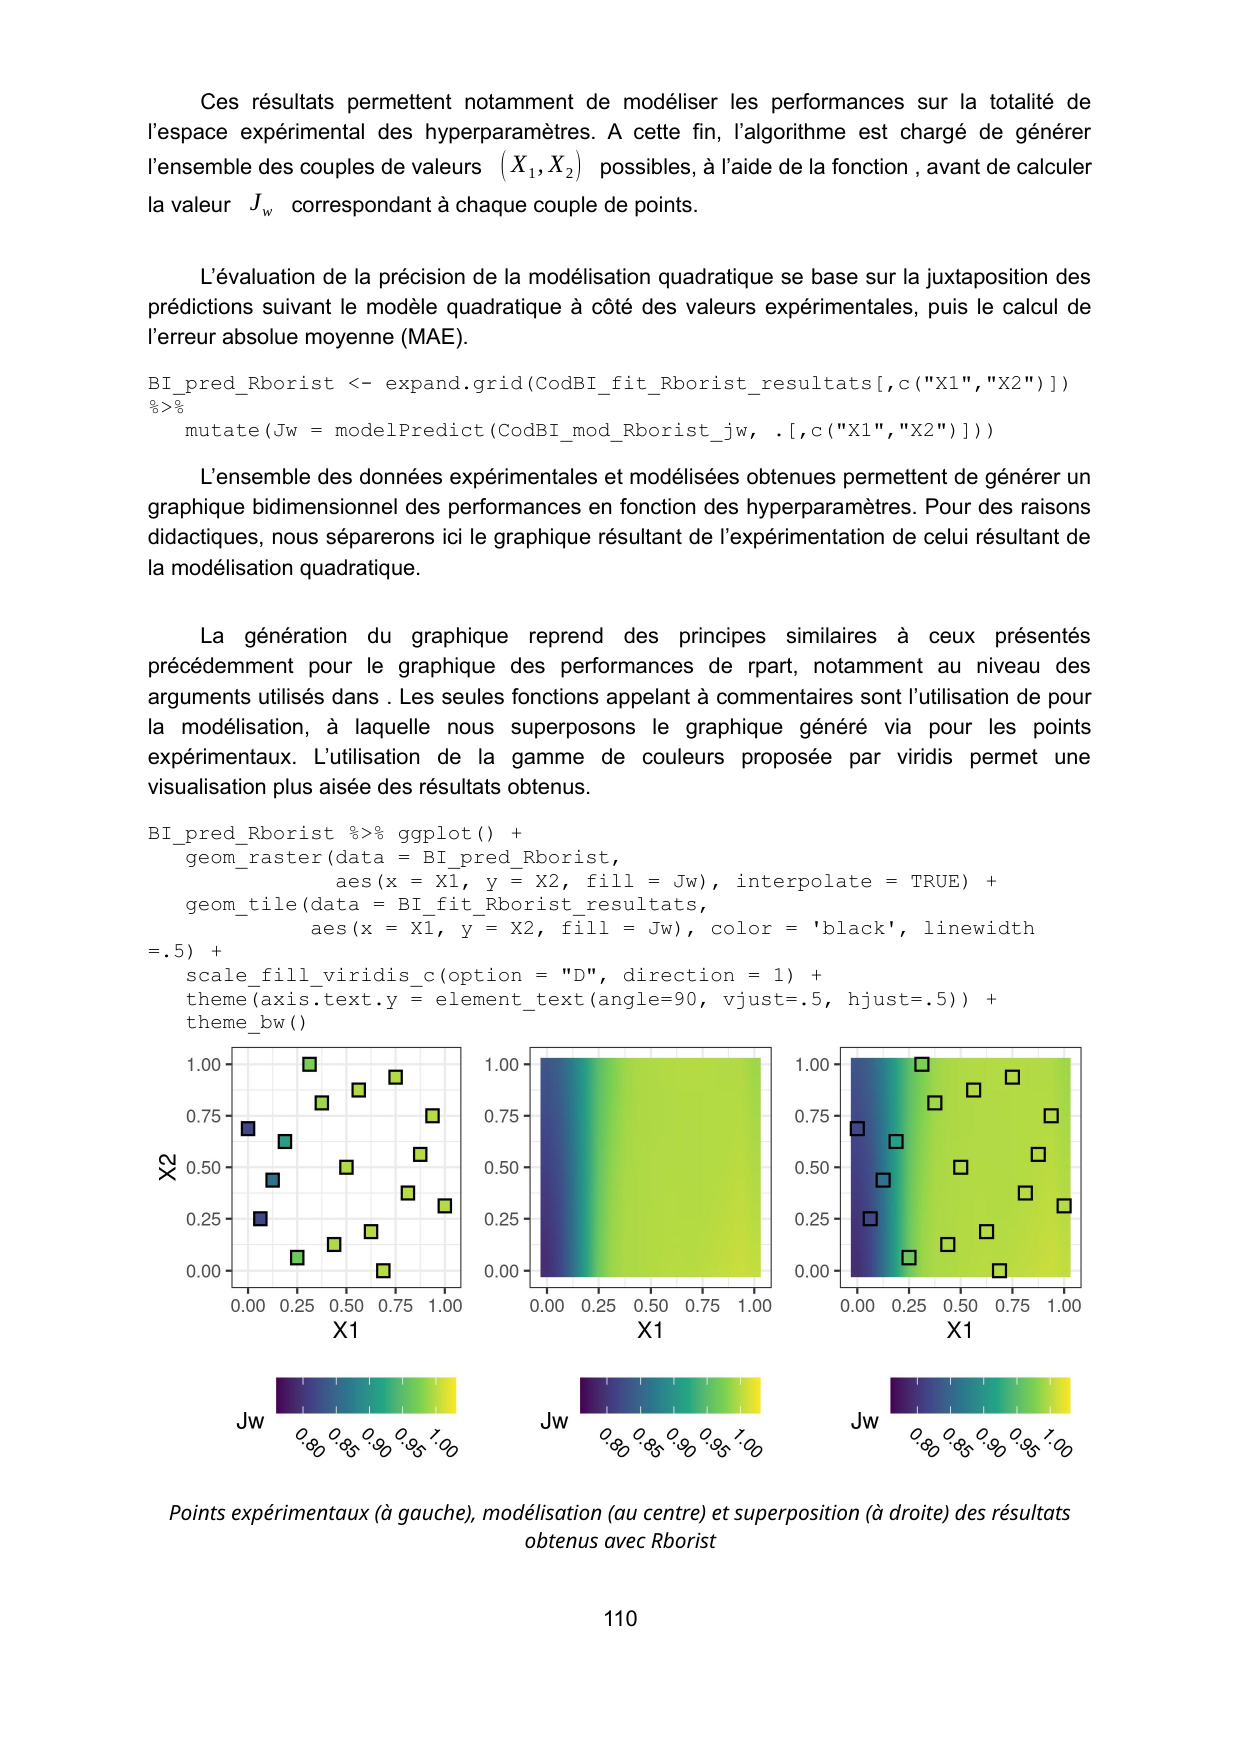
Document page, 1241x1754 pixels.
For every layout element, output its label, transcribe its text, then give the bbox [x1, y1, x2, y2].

text mutate(Jw = modelPredict(CodBI_mod_Rborist_jw, .[,c("X1","X2")])) [148, 419, 1093, 443]
text L’ensemble des données expérimentales et modélisées obtenues permettent de générer un graphique bidimensionnel des performances en fonction des hyperparamètres. Pour des raisons didactiques, nous séparerons ici le graphique résultant de l’expérimentation de celui résultant de la modélisation quadratique. [148, 464, 1093, 580]
text Points expérimentaux (à gauche), modélisation (au centre) et superposition (à droite) des résultats obtenus avec Rborist [148, 1498, 1093, 1554]
text geom_raster(data = BI_pred_Rborist, [148, 846, 1093, 869]
text theme_bw() [148, 1011, 1093, 1035]
text theme(axis.text.y = element_text(angle=90, vjust=.5, hjust=.5)) + [148, 988, 1093, 1011]
text aes(x = X1, y = X2, fill = Jw), color = 'black', linewidth =.5) + [148, 917, 1093, 964]
text aes(x = X1, y = X2, fill = Jw), interpolate = TRUE) + [148, 869, 1093, 893]
text L’évaluation de la précision de la modélisation quadratique se base sur la juxtaposition des prédictions suivant le modèle quadratique à côté des valeurs expérimentales, puis le calcul de l’erreur absolue moyenne (MAE). [148, 264, 1093, 349]
text BI_pred_Rborist <- expand.grid(CodBI_fit_Rborist_resultats[,c("X1","X2")]) %>% [148, 372, 1093, 419]
text scale_fill_viridis_c(option = "D", direction = 1) + [148, 964, 1093, 988]
text geom_tile(data = BI_fit_Rborist_resultats, [148, 893, 1093, 917]
text BI_pred_Rborist %>% ggplot() + [148, 822, 1093, 846]
text Ces résultats permettent notamment de modéliser les performances sur la totalité de l’espace expérimental des hyperparamètres. A cette fin, l’algorithme est chargé de générer l’ensemble des couples de valeurs possibles, à l’aide de la fonction , avant de calculer la valeur correspondant à chaque couple de points. [148, 88, 1093, 220]
picture [147, 1035, 1093, 1486]
text La génération du graphique reprend des principes similaires à ceux présentés précédemment pour le graphique des performances de rpart, notamment au niveau des arguments utilisés dans . Les seules fonctions appelant à commentaires sont l’utilisation de pour la modélisation, à laquelle nous superposons le graphique généré via pour les points expérimentaux. L’utilisation de la gamme de couleurs proposée par viridis permet une visualisation plus aisée des résultats obtenus. [148, 623, 1093, 799]
